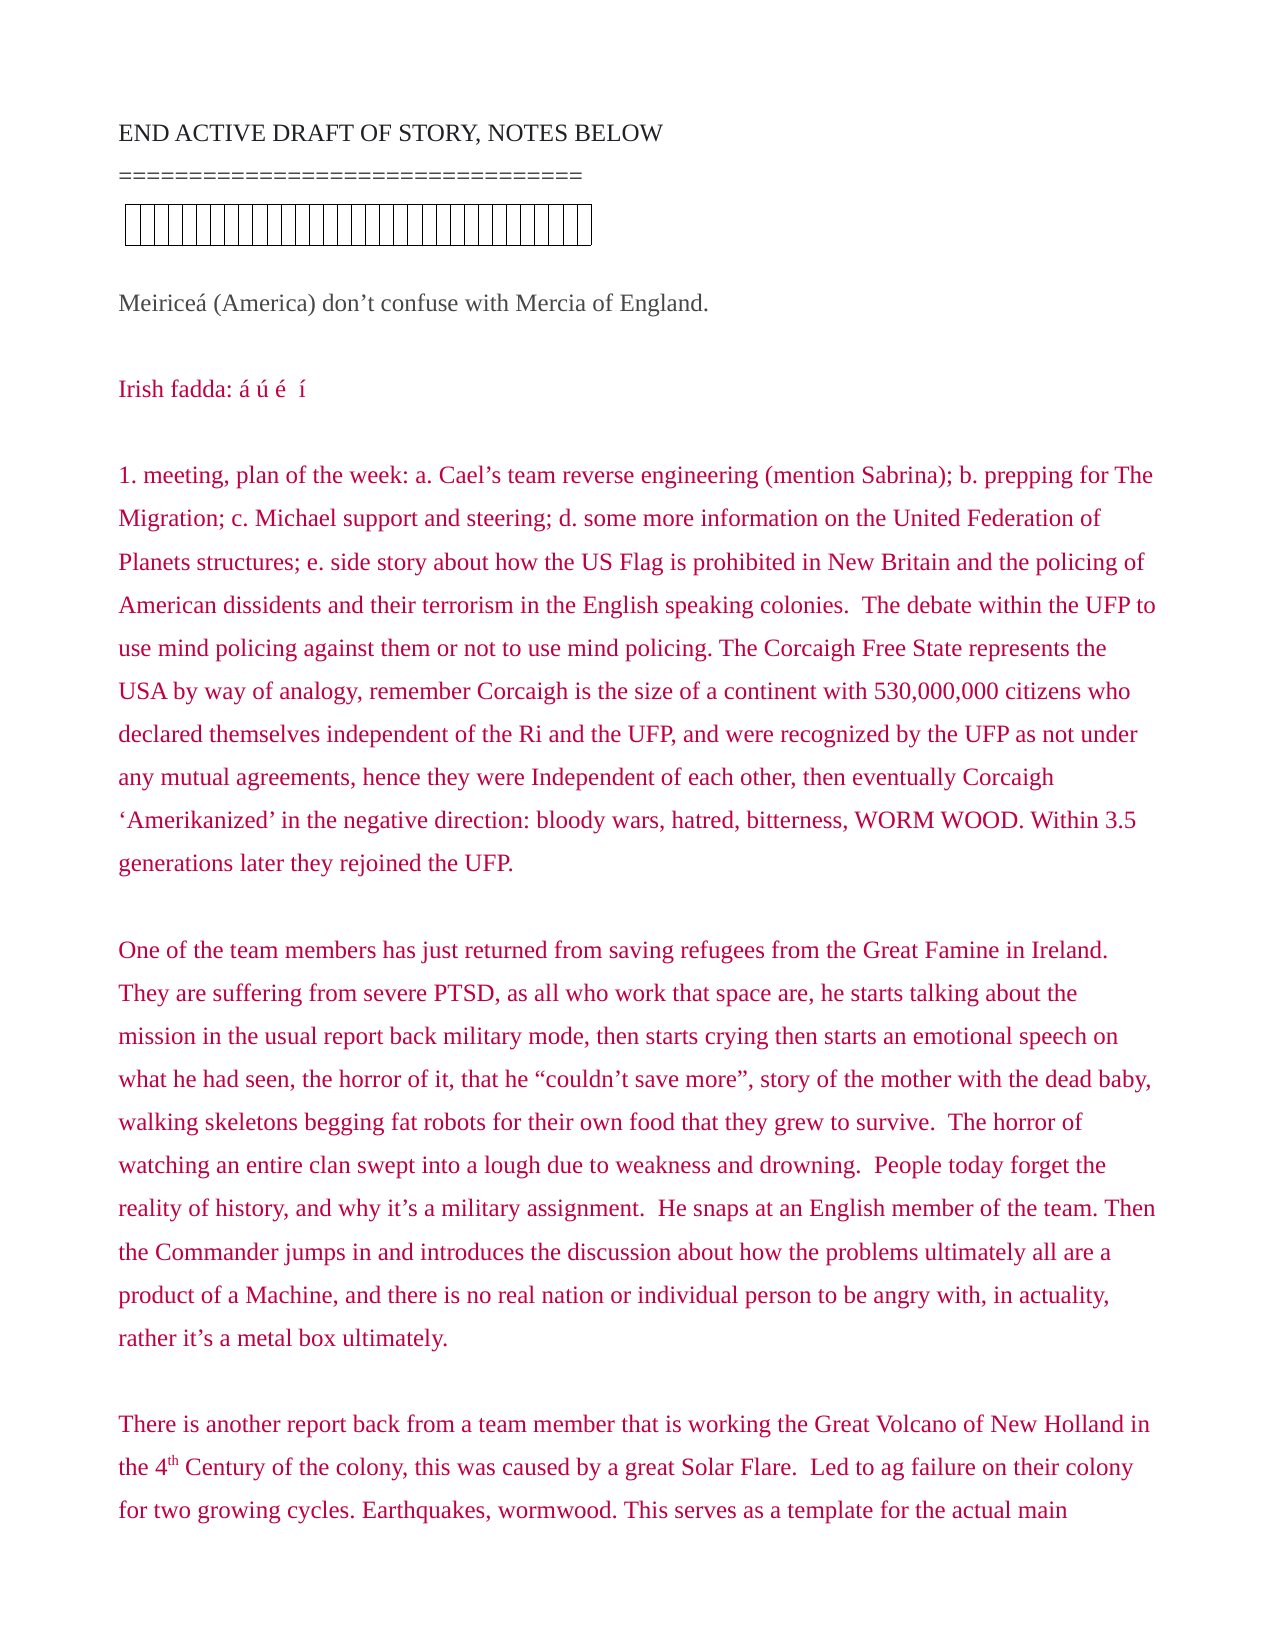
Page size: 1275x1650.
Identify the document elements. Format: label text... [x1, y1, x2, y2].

table_header [451, 205, 464, 245]
table_header [310, 205, 323, 245]
table_header [126, 205, 140, 245]
table_header [225, 205, 238, 245]
table_header [268, 205, 281, 245]
text One of the team members has just returned from saving refugees from the Great Famine in Ireland. They are suffering from severe PTSD, as all who work that space are, he starts talking about the mission in the usual report back military mode, then starts crying then starts an emotional speech on what he had seen, the horror of it, that he “couldn’t save more”, story of the mother with the dead baby, walking skeletons begging fat robots for their own food that they grew to survive. The horror of watching an entire clan swept into a lough due to weakness and drowning. People today forget the reality of history, and why it’s a military assignment. He snaps at an English member of the team. Then the Commander jumps in and introduces the discussion about how the problems ultimately all are a product of a Machine, and there is no real nation or individual person to be angry with, in actuality, rather it’s a metal box ultimately. [118, 935, 1157, 1352]
table_header [578, 205, 591, 245]
table_header [253, 205, 267, 245]
text END ACTIVE DRAFT OF STORY, NOTES BELOW [118, 118, 1157, 147]
table_header [366, 205, 379, 245]
table_header [211, 205, 224, 245]
text There is another report back from a team member that is working the Great Volcano of New Holland in the 4th Century of the colony, this was caused by a great Solar Flare. Led to ag failure on their colony for two growing cycles. Earthquakes, wormwood. This serves as a template for the actual main [118, 1409, 1157, 1524]
table_header [155, 205, 168, 245]
table_header [394, 205, 407, 245]
text ================================= [118, 161, 1157, 190]
table_header [507, 205, 520, 245]
text Irish fadda: á ú é í [118, 374, 1157, 403]
table_header [352, 205, 365, 245]
table_header [239, 205, 252, 245]
text 1. meeting, plan of the week: a. Cael’s team reverse engineering (mention Sabrina); b. prepping for The Migration; c. Michael support and steering; d. some more information on the United Federation of Planets structures; e. side story about how the US Flag is prohibited in New Britain and the policing of American dissidents and their terrorism in the English speaking colonies. The debate within the UFP to use mind policing against them or not to use mind policing. The Corcaigh Free State represents the USA by way of analogy, remember Corcaigh is the size of a continent with 530,000,000 citizens who declared themselves independent of the Ri and the UFP, and were recognized by the UFP as not under any mutual agreements, hence they were Independent of each other, then eventually Corcaigh ‘Amerikanized’ in the negative direction: bloody wars, hatred, bitterness, WORM WOOD. Within 3.5 generations later they rejoined the UFP. [118, 460, 1157, 877]
table_header [521, 205, 534, 245]
table_header [437, 205, 450, 245]
table_header [296, 205, 309, 245]
table_header [535, 205, 548, 245]
table_header [282, 205, 295, 245]
table_header [479, 205, 492, 245]
table_header [141, 205, 154, 245]
table_header [169, 205, 182, 245]
table_header [493, 205, 506, 245]
table_header [564, 205, 577, 245]
table_header [338, 205, 351, 245]
table_header [423, 205, 436, 245]
table_header [408, 205, 422, 245]
text Meiriceá (America) don’t confuse with Mercia of England. [118, 288, 1157, 317]
table_header [197, 205, 210, 245]
table_header [549, 205, 563, 245]
table_header [465, 205, 478, 245]
table_header [183, 205, 196, 245]
table_header [380, 205, 393, 245]
table_header [324, 205, 337, 245]
